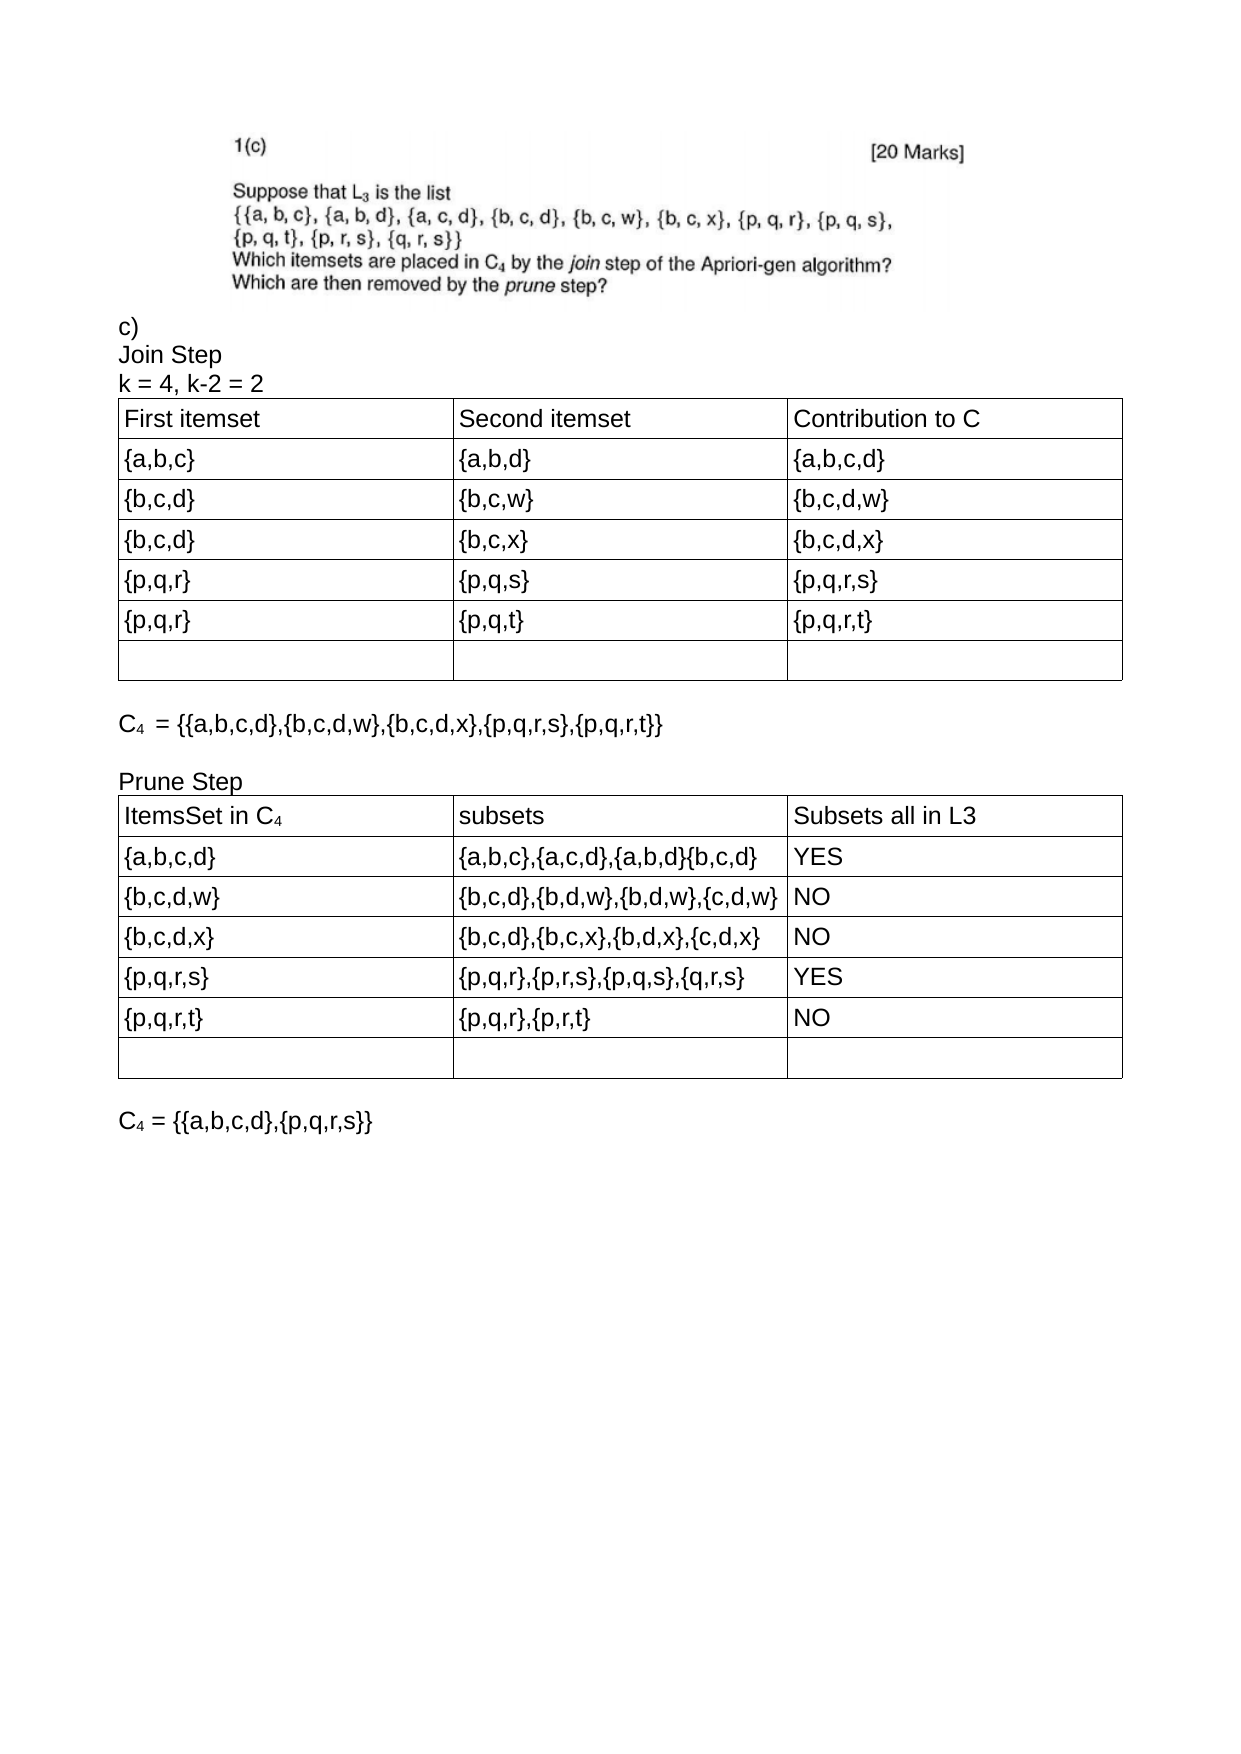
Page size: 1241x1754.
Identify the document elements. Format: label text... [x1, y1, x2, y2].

table_cell {a,b,c,d} [788, 439, 1122, 479]
table_cell {p,q,r} [119, 560, 453, 599]
table_cell NO [788, 998, 1122, 1037]
table_cell {p,q,r},{p,r,t} [454, 998, 787, 1037]
text Prune Step [118, 767, 1122, 795]
table_cell {b,c,d,w} [119, 877, 453, 916]
table_header ItemsSet in C4 [119, 796, 453, 836]
table_cell {b,c,w} [454, 480, 787, 519]
table_cell {a,b,c} [119, 439, 453, 479]
table_cell [454, 641, 787, 680]
text C4 = {{a,b,c,d},{p,q,r,s}} [118, 1106, 1122, 1135]
table_cell {b,c,d,x} [119, 917, 453, 957]
table_header Subsets all in L3 [788, 796, 1122, 836]
table_cell [119, 641, 453, 680]
table_cell {a,b,c,d} [119, 837, 453, 876]
table_cell [788, 641, 1122, 680]
table_cell {p,q,t} [454, 601, 787, 640]
table_cell {b,c,d} [119, 520, 453, 559]
table_cell NO [788, 877, 1122, 916]
table_cell YES [788, 958, 1122, 997]
table_cell {p,q,r,t} [119, 998, 453, 1037]
table_cell NO [788, 917, 1122, 957]
table_cell {b,c,d,x} [788, 520, 1122, 559]
table_cell [788, 1038, 1122, 1077]
table_header First itemset [119, 399, 453, 438]
table_header Contribution to C [788, 399, 1122, 438]
table_cell {p,q,s} [454, 560, 787, 599]
table_cell {p,q,r},{p,r,s},{p,q,s},{q,r,s} [454, 958, 787, 997]
table_cell {b,c,d},{b,d,w},{b,d,w},{c,d,w} [454, 877, 787, 916]
table_cell {a,b,d} [454, 439, 787, 479]
table_header Second itemset [454, 399, 787, 438]
picture [229, 131, 969, 312]
table_cell {b,c,x} [454, 520, 787, 559]
table_cell [119, 1038, 453, 1077]
table_cell {p,q,r,s} [788, 560, 1122, 599]
table_cell {b,c,d} [119, 480, 453, 519]
text Join Step [118, 341, 1122, 369]
text C4 = {{a,b,c,d},{b,c,d,w},{b,c,d,x},{p,q,r,s},{p,q,r,t}} [118, 709, 1122, 738]
table_cell {p,q,r} [119, 601, 453, 640]
table_cell {a,b,c},{a,c,d},{a,b,d}{b,c,d} [454, 837, 787, 876]
table_cell {b,c,d},{b,c,x},{b,d,x},{c,d,x} [454, 917, 787, 957]
table_cell [454, 1038, 787, 1077]
table_cell {p,q,r,s} [119, 958, 453, 997]
table_header subsets [454, 796, 787, 836]
text c) [118, 118, 1122, 341]
table_cell {b,c,d,w} [788, 480, 1122, 519]
table_cell YES [788, 837, 1122, 876]
table_cell {p,q,r,t} [788, 601, 1122, 640]
text k = 4, k-2 = 2 [118, 369, 1122, 398]
